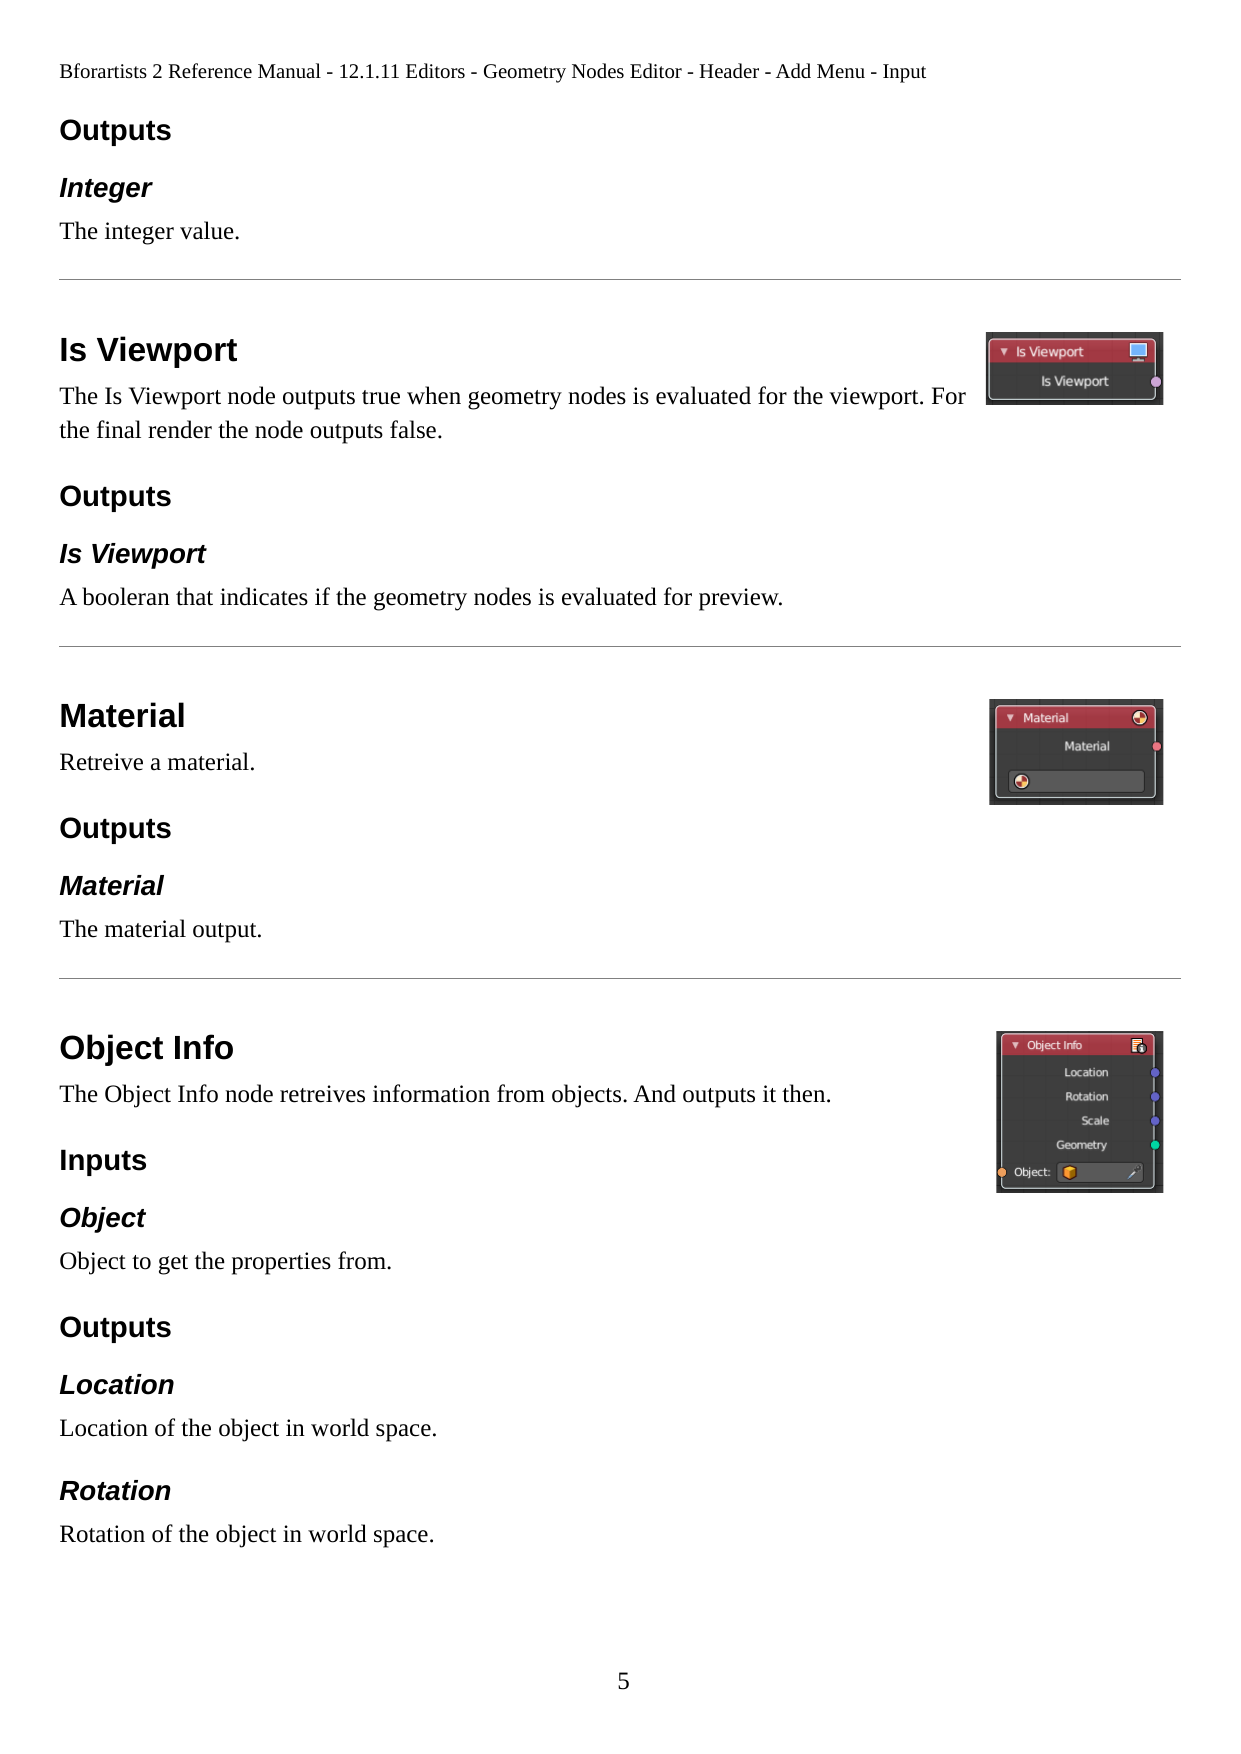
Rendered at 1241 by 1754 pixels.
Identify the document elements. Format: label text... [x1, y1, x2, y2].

subtitle Material [59, 696, 1181, 735]
subtitle Outputs [59, 1310, 1181, 1343]
text Object to get the properties from. [59, 1246, 1181, 1275]
subtitle Location [59, 1368, 1181, 1400]
text Retreive a material. [59, 747, 989, 776]
text The integer value. [59, 216, 1181, 244]
subtitle [1164, 1143, 1181, 1177]
subtitle Is Viewport [59, 538, 1181, 570]
picture [989, 699, 1164, 805]
picture [996, 1031, 1164, 1193]
subtitle Rotation [59, 1474, 1181, 1506]
subtitle Material [59, 870, 1181, 902]
subtitle Outputs [59, 811, 1181, 845]
subtitle Outputs [59, 113, 1181, 146]
text The Is Viewport node outputs true when geometry nodes is evaluated for the viewport. For the final render the node outputs false. [59, 381, 1181, 444]
subtitle Is Viewport [59, 330, 1181, 368]
text Rotation of the object in world space. [59, 1519, 1181, 1548]
subtitle Inputs [59, 1143, 996, 1177]
text A booleran that indicates if the geometry nodes is evaluated for preview. [59, 582, 1181, 611]
subtitle Object [59, 1202, 1181, 1234]
text Location of the object in world space. [59, 1413, 1181, 1442]
text The material output. [59, 914, 1181, 943]
text The Object Info node retreives information from objects. And outputs it then. [59, 1079, 996, 1108]
text [1164, 747, 1181, 776]
subtitle Outputs [59, 479, 1181, 513]
subtitle Integer [59, 171, 1181, 203]
subtitle Object Info [59, 1028, 1181, 1067]
picture [985, 332, 1164, 405]
